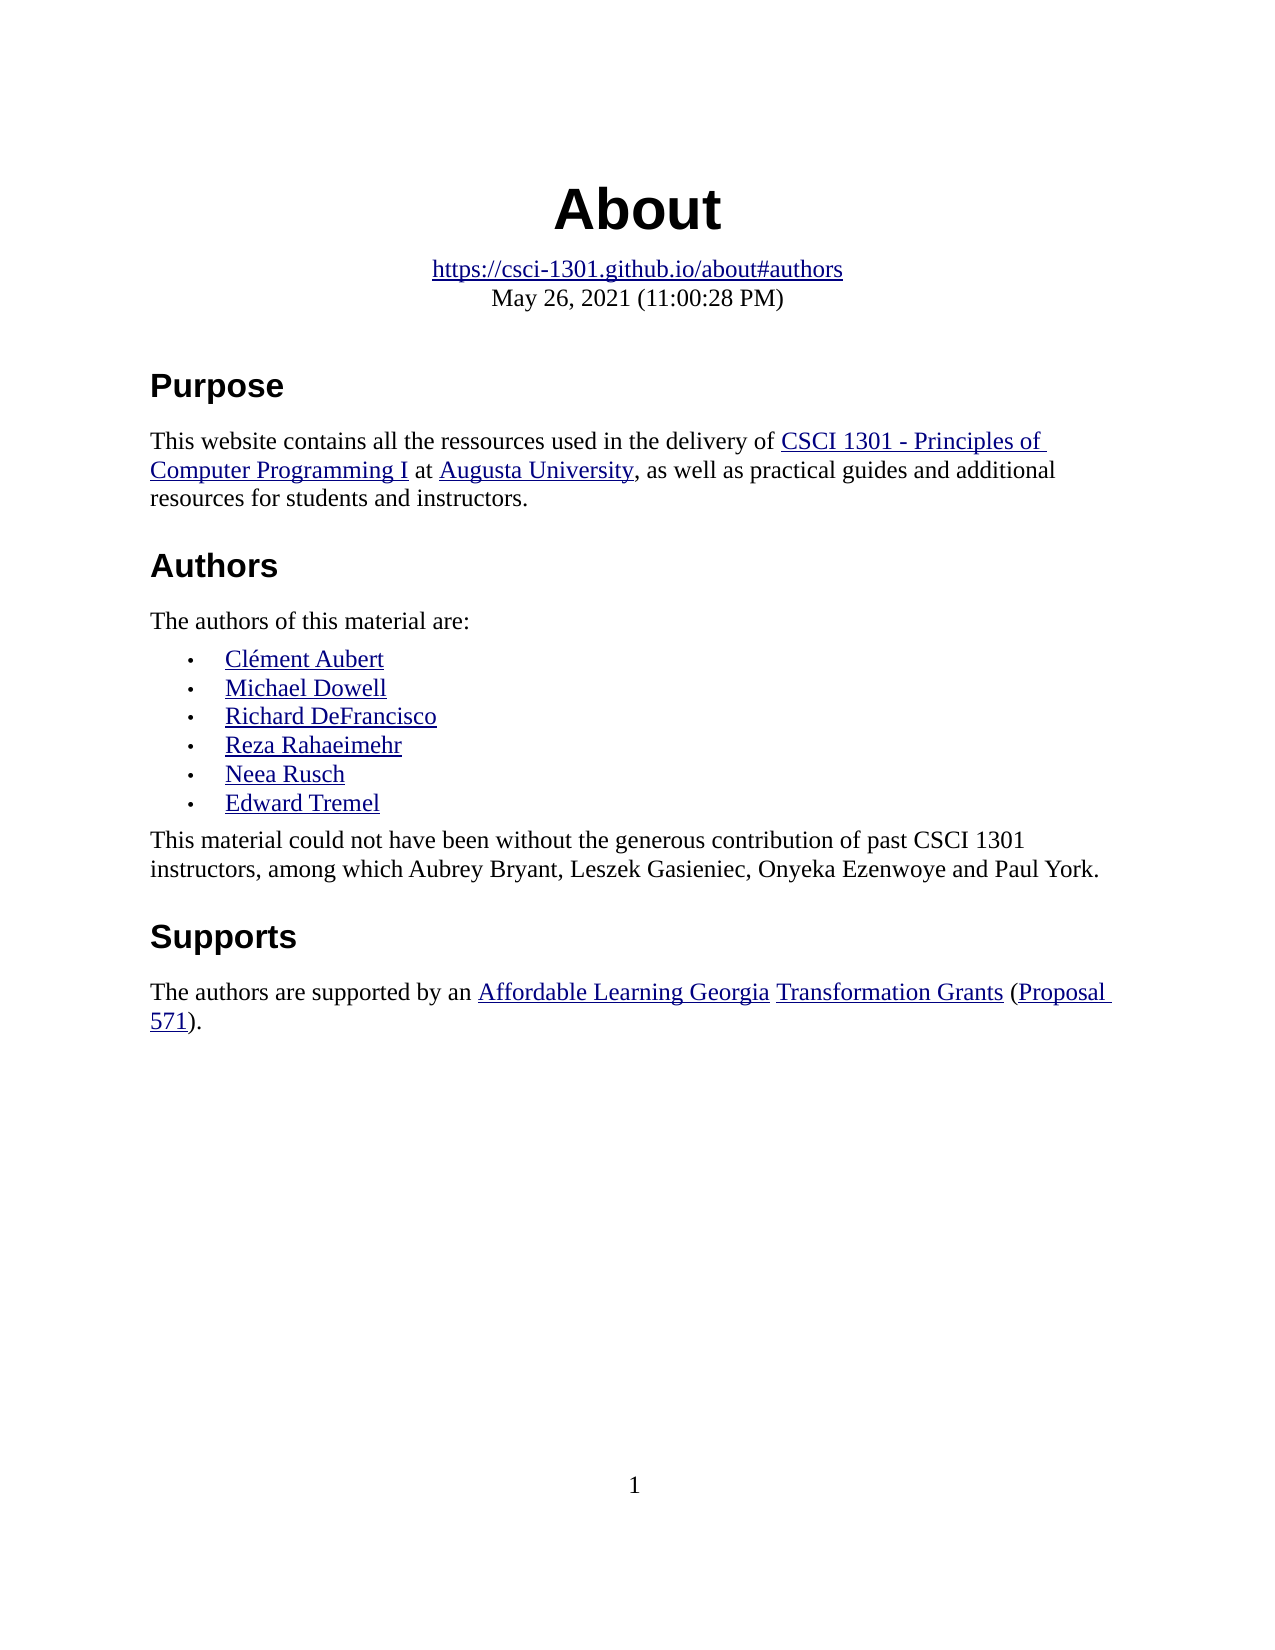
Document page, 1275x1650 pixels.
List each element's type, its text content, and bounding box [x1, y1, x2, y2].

list Neea Rusch [187, 759, 1125, 788]
subtitle Authors [150, 546, 1125, 585]
text This material could not have been without the generous contribution of past CSCI 1301 instructors, among which Aubrey Bryant, Leszek Gasieniec, Onyeka Ezenwoye and Paul York. [150, 825, 1125, 883]
text The authors of this material are: [150, 606, 1125, 635]
title About [150, 175, 1125, 242]
list Reza Rahaeimehr [187, 730, 1125, 759]
text May 26, 2021 (11:00:28 PM) [150, 283, 1125, 312]
list Michael Dowell [187, 673, 1125, 701]
list Clément Aubert [187, 644, 1125, 673]
subtitle Supports [150, 917, 1125, 956]
list Edward Tremel [187, 788, 1125, 816]
text https://csci-1301.github.io/about#authors [150, 254, 1125, 283]
text This website contains all the ressources used in the delivery of CSCI 1301 - Principles of Computer Programming I at Augusta University, as well as practical guides and additional resources for students and instructors. [150, 426, 1125, 512]
subtitle Purpose [150, 366, 1125, 404]
text The authors are supported by an Affordable Learning Georgia Transformation Grants (Proposal 571). [150, 977, 1125, 1034]
list Richard DeFrancisco [187, 701, 1125, 730]
